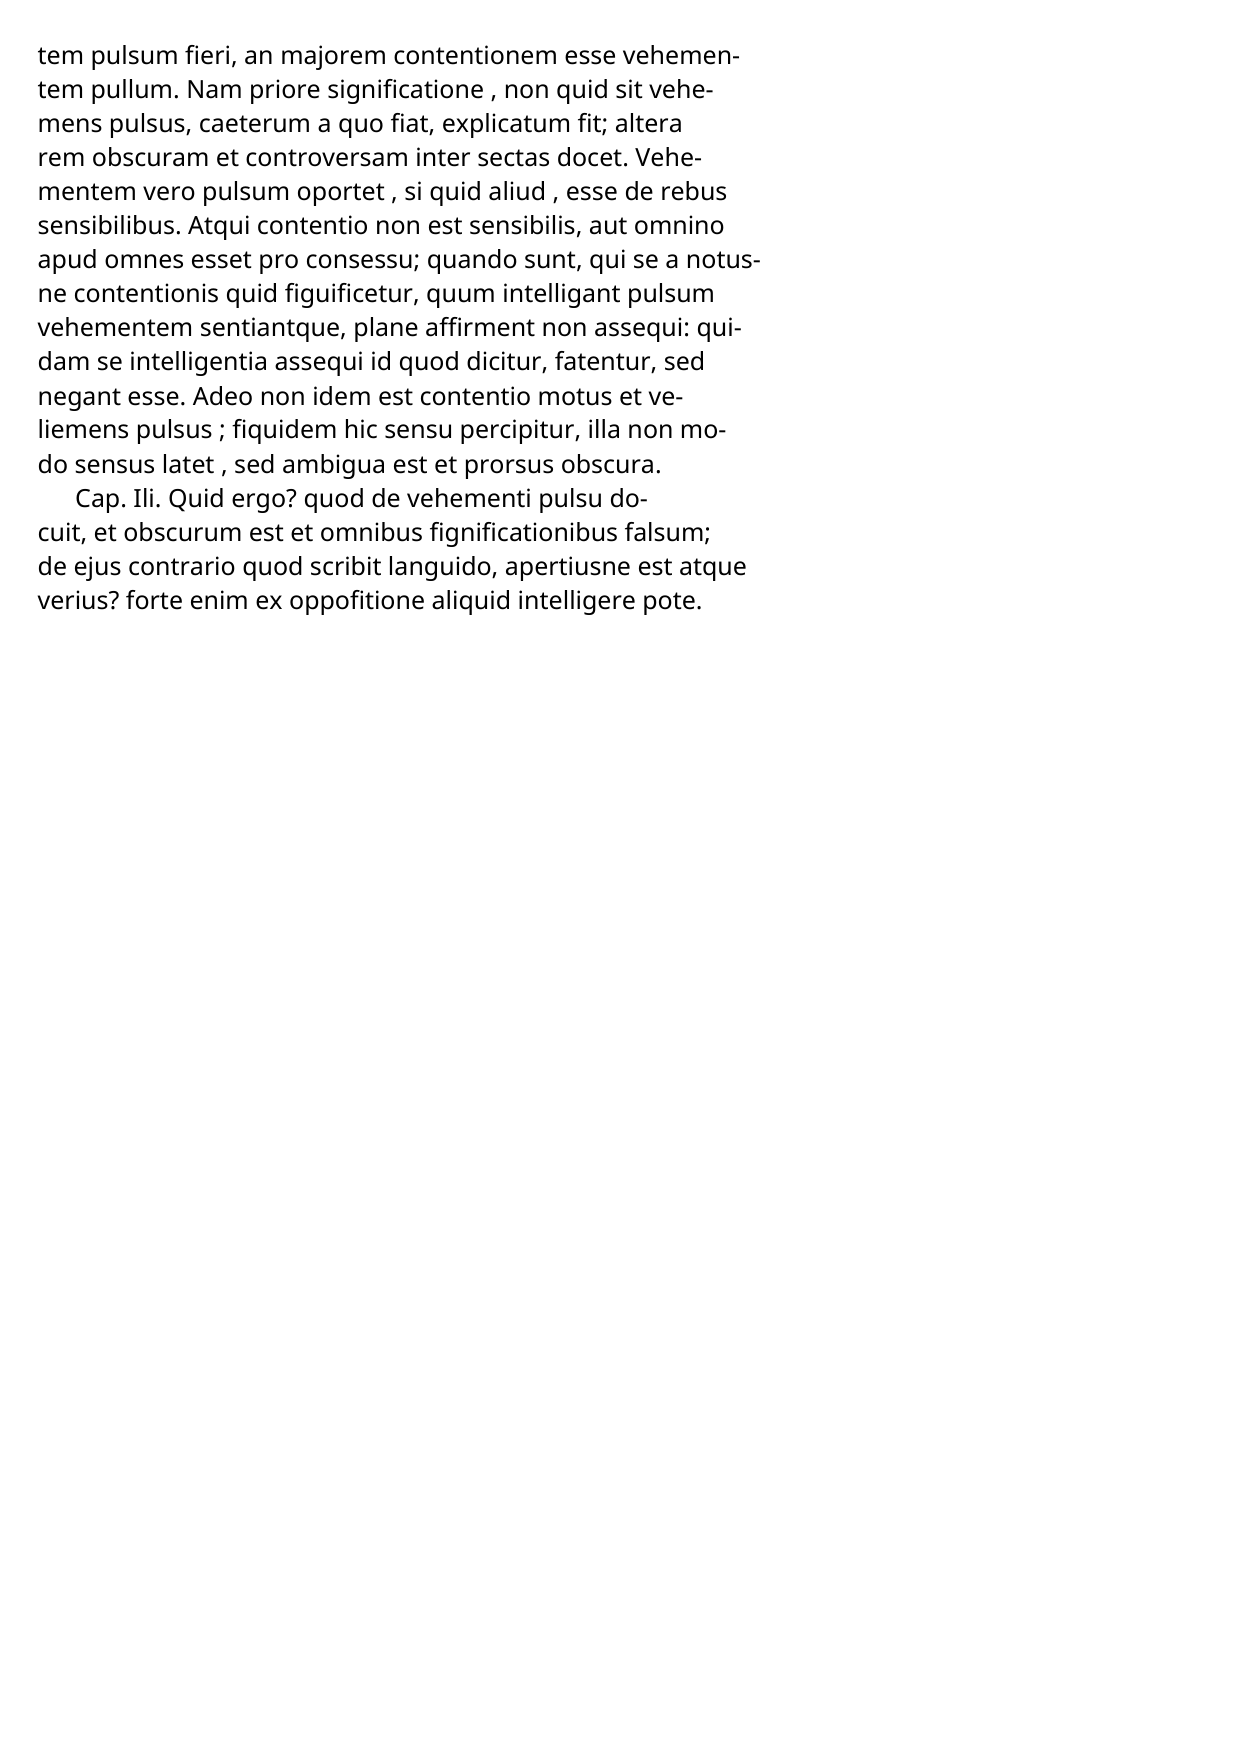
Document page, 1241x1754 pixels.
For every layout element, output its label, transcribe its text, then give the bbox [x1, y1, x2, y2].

text tem pulsum fieri, an majorem contentionem esse vehemen- tem pullum. Nam priore significatione , non quid sit vehe- mens pulsus, caeterum a quo fiat, explicatum fit; altera rem obscuram et controversam inter sectas docet. Vehe- mentem vero pulsum oportet , si quid aliud , esse de rebus sensibilibus. Atqui contentio non est sensibilis, aut omnino apud omnes esset pro consessu; quando sunt, qui se a notus- ne contentionis quid figuificetur, quum intelligant pulsum vehementem sentiantque, plane affirment non assequi: qui- dam se intelligentia assequi id quod dicitur, fatentur, sed negant esse. Adeo non idem est contentio motus et ve- liemens pulsus ; fiquidem hic sensu percipitur, illa non mo- do sensus latet , sed ambigua est et prorsus obscura. [37, 37, 1203, 480]
text Cap. Ili. Quid ergo? quod de vehementi pulsu do- cuit, et obscurum est et omnibus fignificationibus falsum; de ejus contrario quod scribit languido, apertiusne est atque verius? forte enim ex oppofitione aliquid intelligere pote. [37, 480, 1203, 617]
